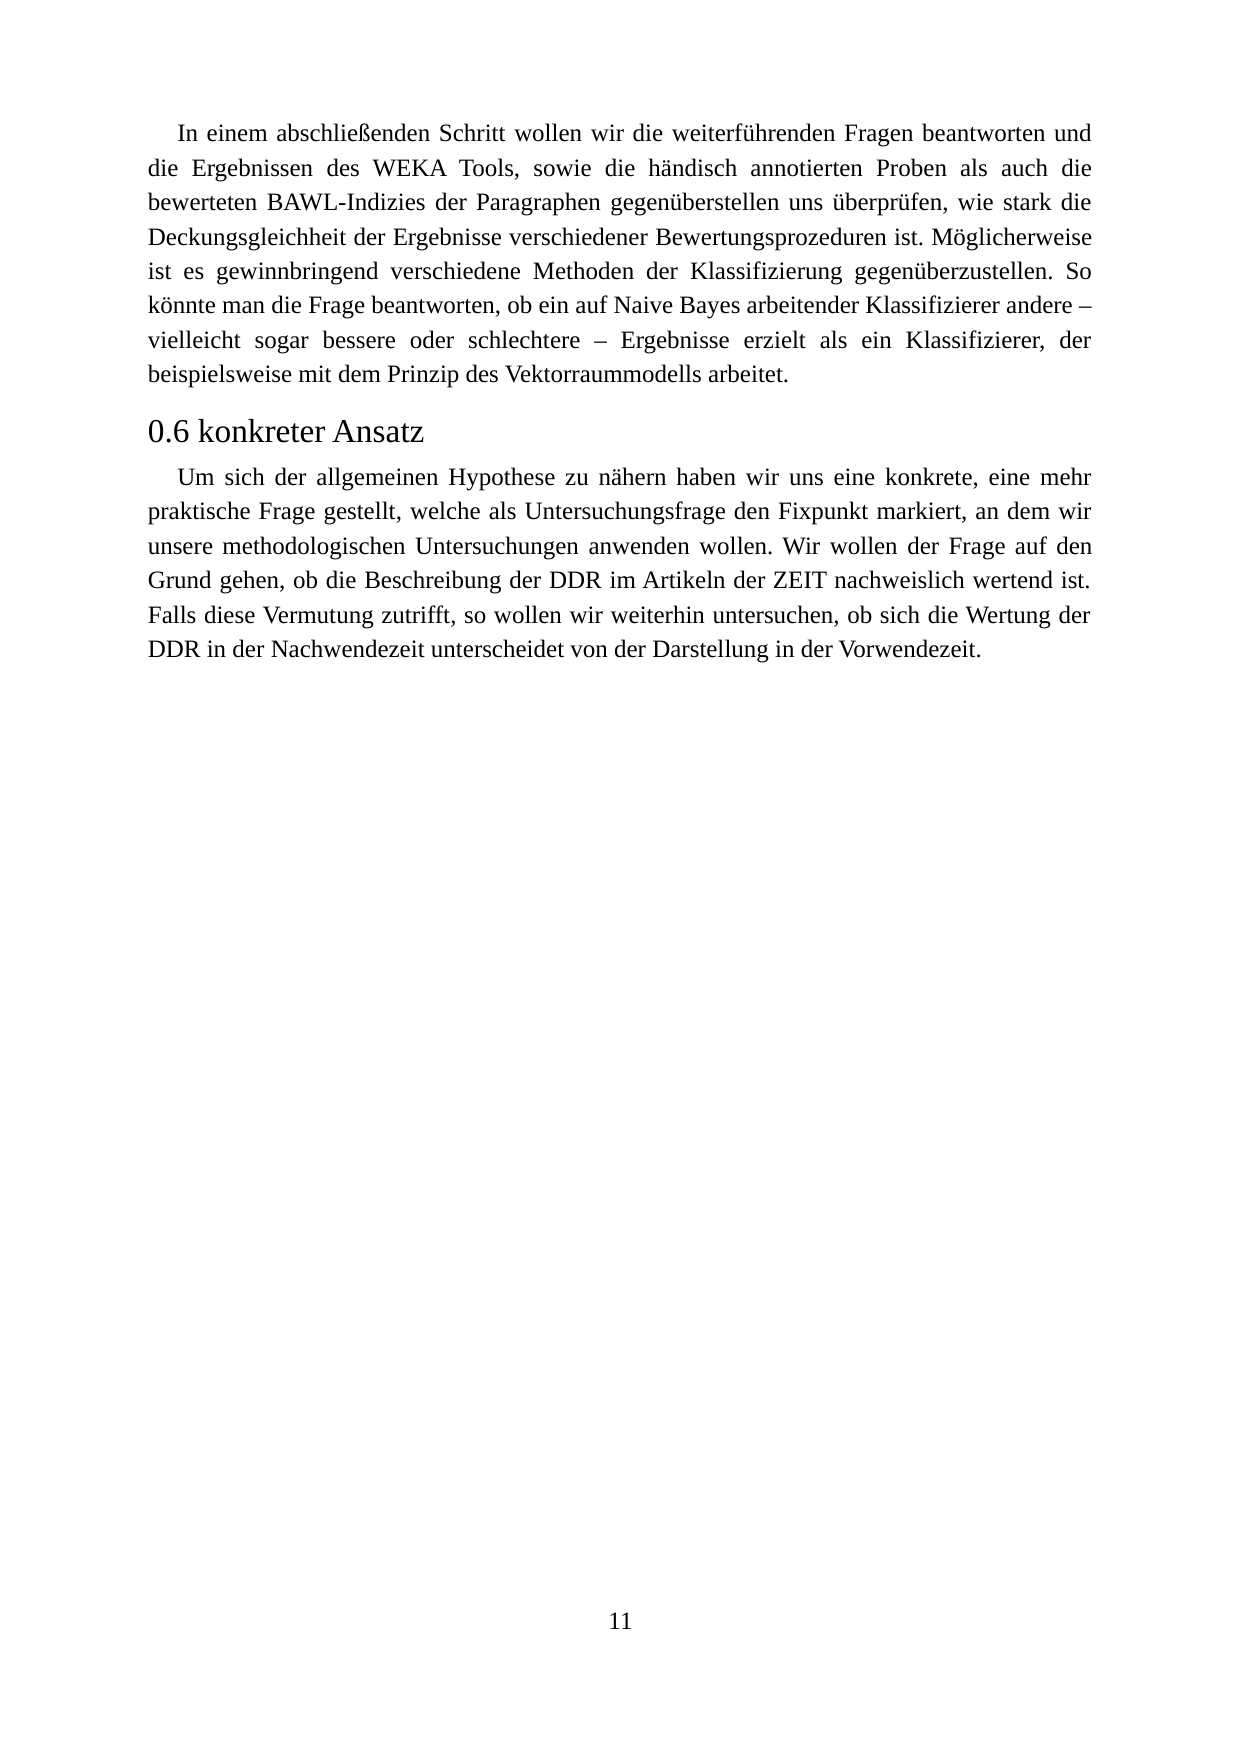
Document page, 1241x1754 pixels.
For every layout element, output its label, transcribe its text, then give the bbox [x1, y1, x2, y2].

text Um sich der allgemeinen Hypothese zu nähern haben wir uns eine konkrete, eine mehr praktische Frage gestellt, welche als Untersuchungsfrage den Fixpunkt markiert, an dem wir unsere methodologischen Untersuchungen anwenden wollen. Wir wollen der Frage auf den Grund gehen, ob die Beschreibung der DDR im Artikeln der ZEIT nachweislich wertend ist. Falls diese Vermutung zutrifft, so wollen wir weiterhin untersuchen, ob sich die Wertung der DDR in der Nachwendezeit unterscheidet von der Darstellung in der Vorwendezeit. [148, 462, 1093, 663]
text In einem abschließenden Schritt wollen wir die weiterführenden Fragen beantworten und die Ergebnissen des WEKA Tools, sowie die händisch annotierten Proben als auch die bewerteten BAWL-Indizies der Paragraphen gegenüberstellen uns überprüfen, wie stark die Deckungsgleichheit der Ergebnisse verschiedener Bewertungsprozeduren ist. Möglicherweise ist es gewinnbringend verschiedene Methoden der Klassifizierung gegenüberzustellen. So könnte man die Frage beantworten, ob ein auf Naive Bayes arbeitender Klassifizierer andere – vielleicht sogar bessere oder schlechtere – Ergebnisse erzielt als ein Klassifizierer, der beispielsweise mit dem Prinzip des Vektorraummodells arbeitet. [148, 118, 1093, 388]
text 0.6 konkreter Ansatz [148, 412, 1093, 450]
